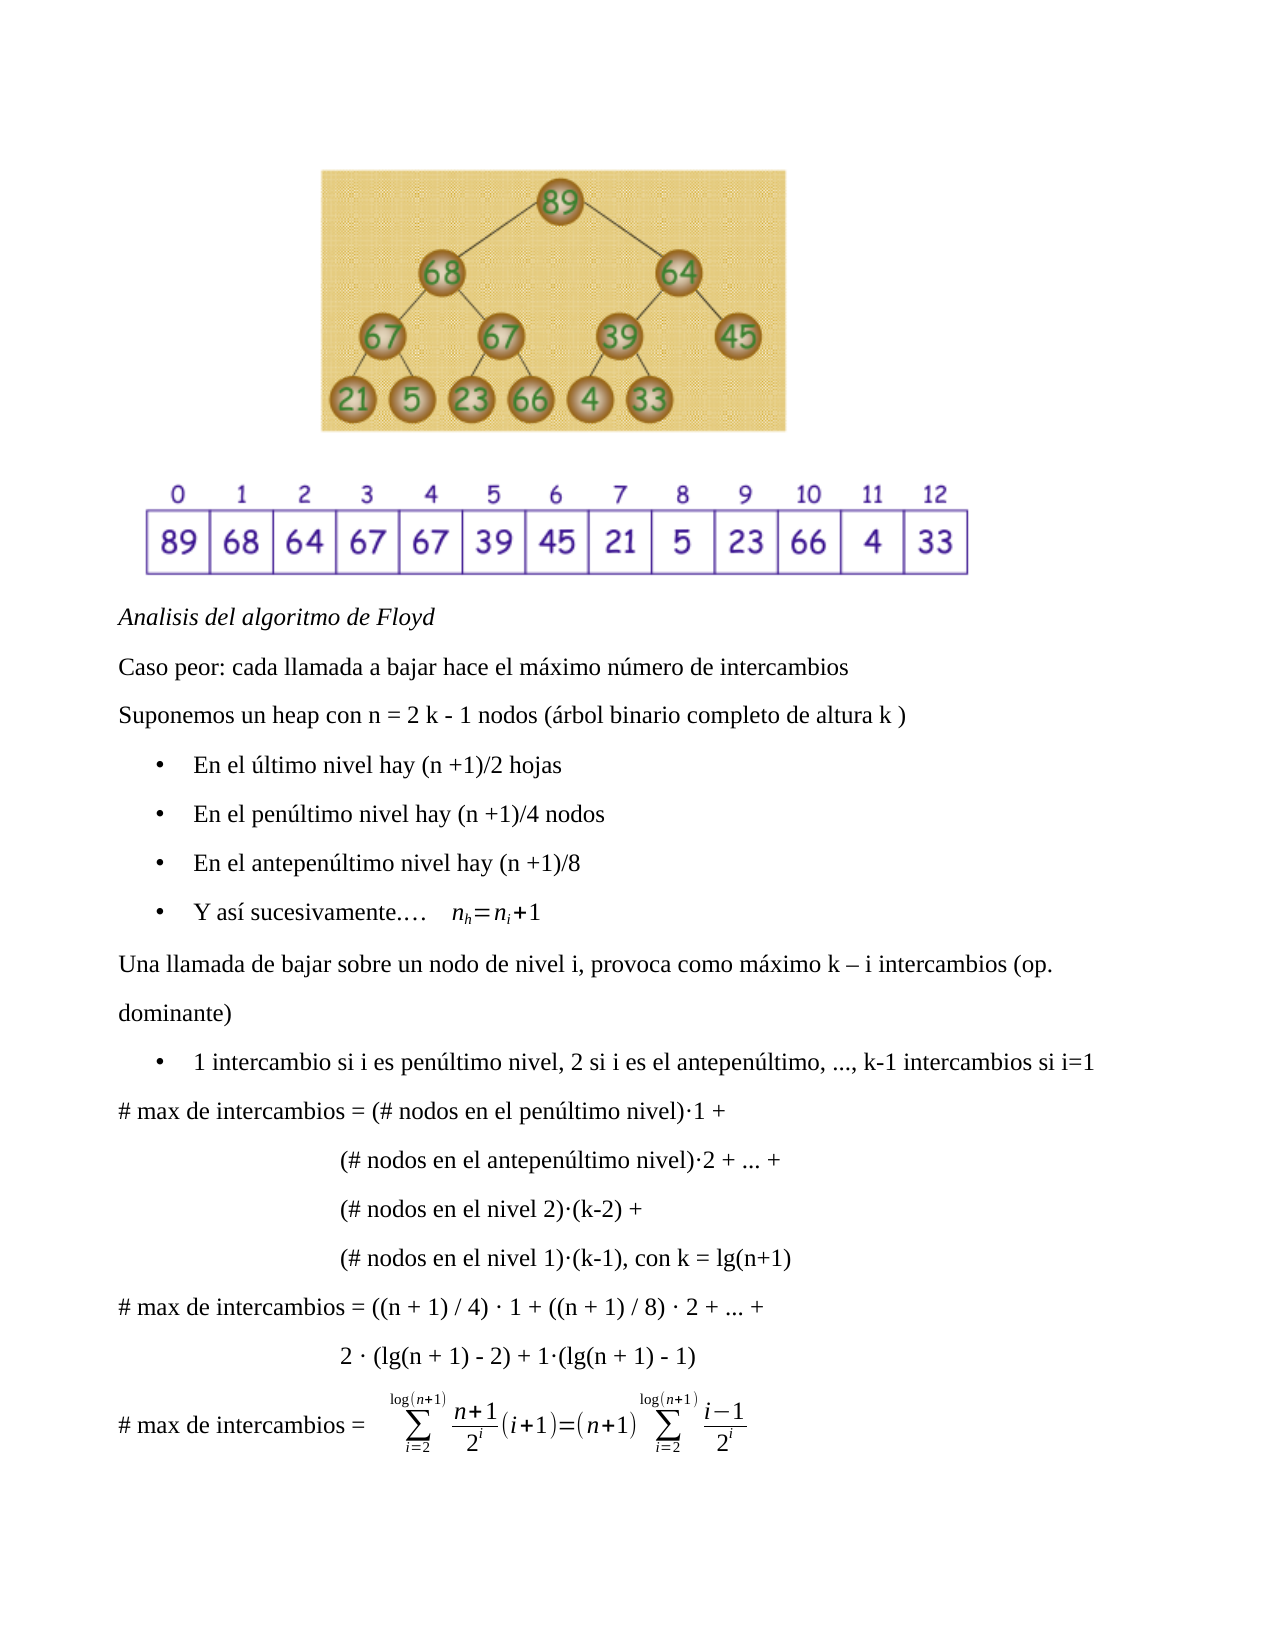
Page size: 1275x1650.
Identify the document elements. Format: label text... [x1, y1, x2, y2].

text Caso peor: cada llamada a bajar hace el máximo número de intercambios [118, 652, 1157, 680]
text Suponemos un heap con n = 2 k - 1 nodos (árbol binario completo de altura k ) [118, 701, 1157, 729]
text 2 · (lg(n + 1) - 2) + 1·(lg(n + 1) - 1) [118, 1341, 1157, 1370]
text dominante) [118, 998, 1157, 1026]
text (# nodos en el nivel 2)·(k-2) + [118, 1194, 1157, 1223]
text Una llamada de bajar sobre un nodo de nivel i, provoca como máximo k – i intercambios (op. [118, 949, 1157, 977]
list En el penúltimo nivel hay (n +1)/4 nodos [156, 799, 1157, 827]
picture [118, 118, 984, 583]
text (# nodos en el nivel 1)·(k-1), con k = lg(n+1) [118, 1243, 1157, 1272]
list En el último nivel hay (n +1)/2 hojas [156, 750, 1157, 778]
list 1 intercambio si i es penúltimo nivel, 2 si i es el antepenúltimo, ..., k-1 intercambios si i=1 [156, 1047, 1157, 1076]
text # max de intercambios = ((n + 1) / 4) · 1 + ((n + 1) / 8) · 2 + ... + [118, 1292, 1157, 1321]
list Y así sucesivamente.… [156, 897, 1157, 928]
text Analisis del algoritmo de Floyd [118, 602, 1157, 631]
list En el antepenúltimo nivel hay (n +1)/8 [156, 848, 1157, 877]
text # max de intercambios = (# nodos en el penúltimo nivel)·1 + [118, 1096, 1157, 1124]
text (# nodos en el antepenúltimo nivel)·2 + ... + [118, 1145, 1157, 1174]
text # max de intercambios = [118, 1390, 1157, 1457]
